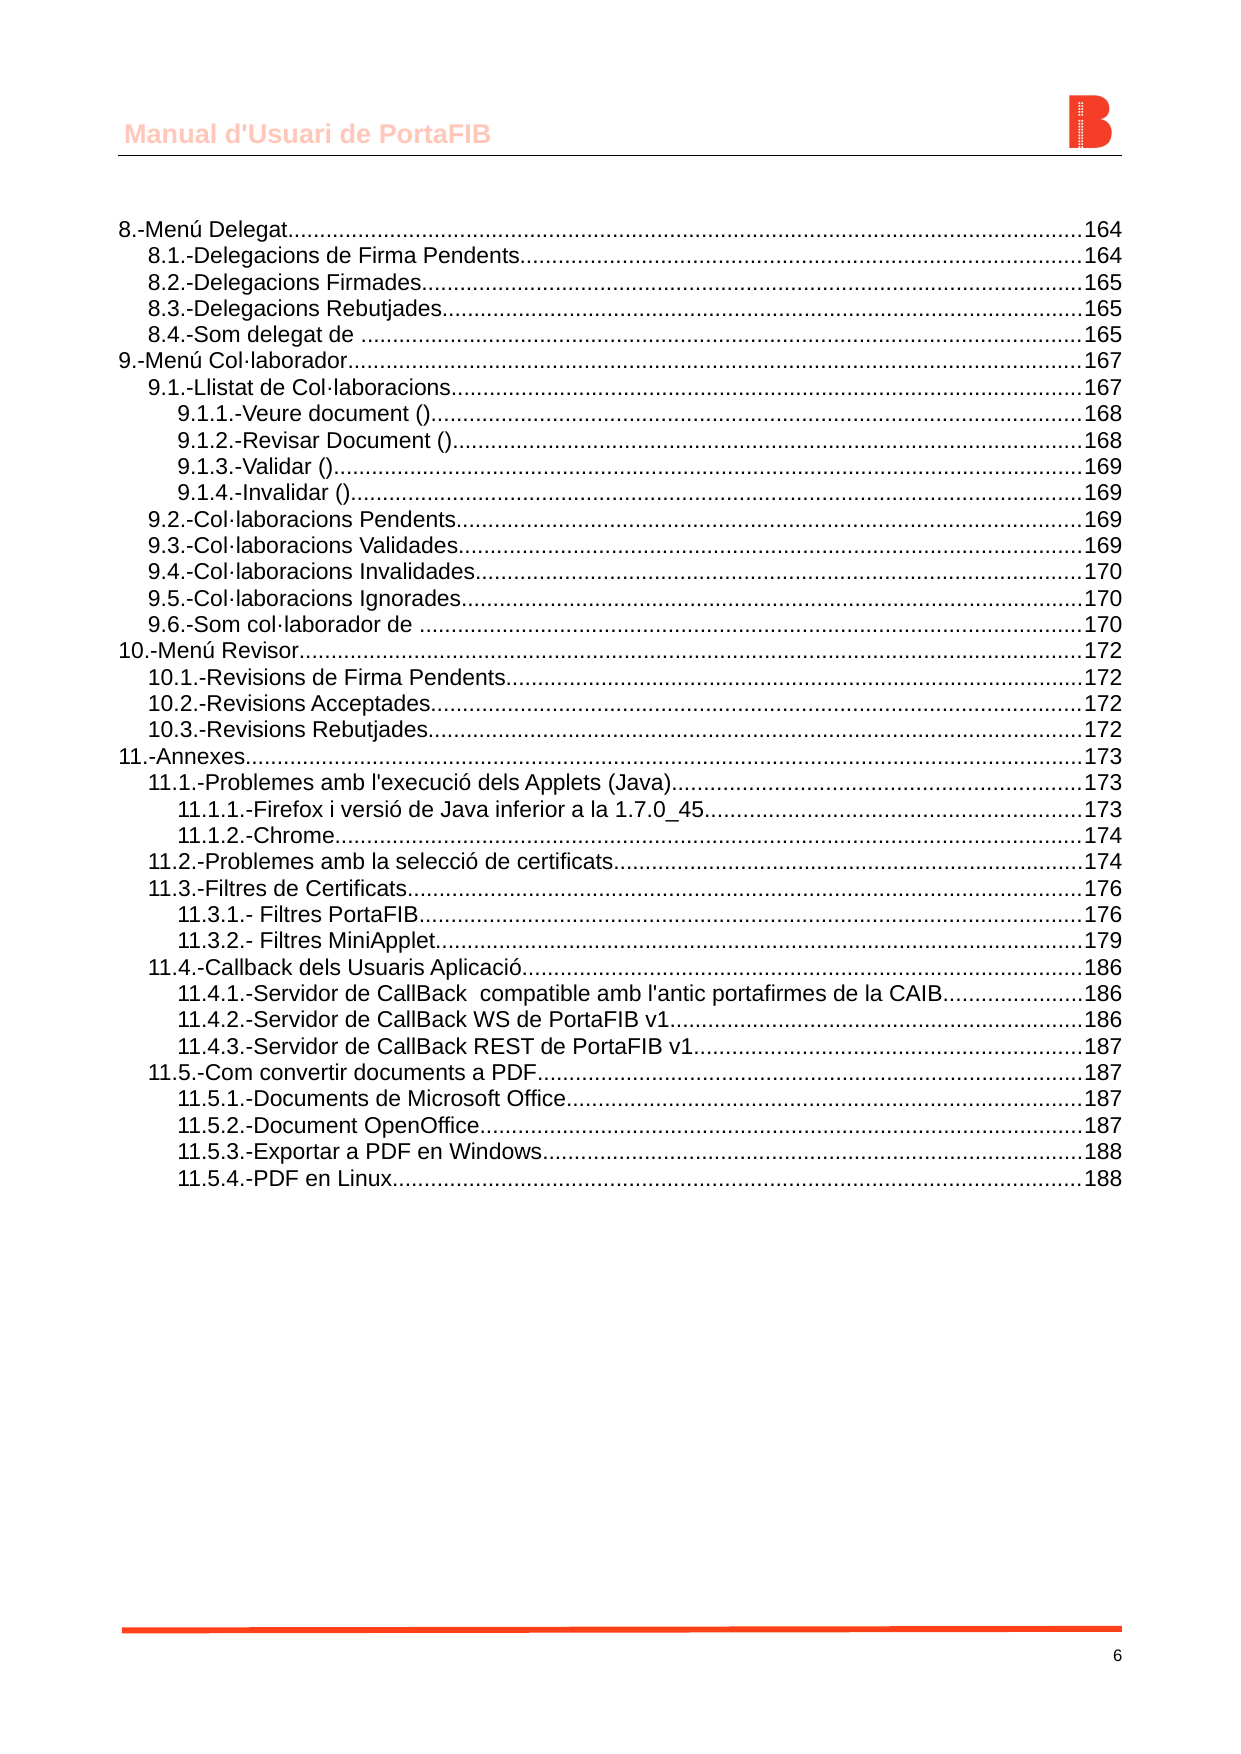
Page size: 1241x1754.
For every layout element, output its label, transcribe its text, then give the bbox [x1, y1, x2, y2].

text 10.3.-Revisions Rebutjades 172 [148, 716, 1122, 743]
text 11.1.1.-Firefox i versió de Java inferior a la 1.7.0_45 173 [177, 796, 1122, 822]
text 11.1.2.-Chrome 174 [177, 822, 1122, 848]
text 10.2.-Revisions Acceptades 172 [148, 690, 1122, 716]
text 11.4.2.-Servidor de CallBack WS de PortaFIB v1 186 [177, 1006, 1122, 1033]
text 11.2.-Problemes amb la selecció de certificats 174 [148, 848, 1122, 874]
text 10.1.-Revisions de Firma Pendents 172 [148, 664, 1122, 690]
text 8.1.-Delegacions de Firma Pendents 164 [148, 242, 1122, 268]
text 11.3.1.- Filtres PortaFIB 176 [177, 901, 1122, 927]
text 9.1.4.-Invalidar () 169 [177, 479, 1122, 506]
text 9.1.2.-Revisar Document () 168 [177, 427, 1122, 453]
text 11.4.3.-Servidor de CallBack REST de PortaFIB v1 187 [177, 1033, 1122, 1059]
text 11.4.-Callback dels Usuaris Aplicació 186 [148, 954, 1122, 980]
picture [1063, 94, 1117, 150]
text 11.5.1.-Documents de Microsoft Office 187 [177, 1085, 1122, 1112]
text 11.-Annexes 173 [118, 743, 1122, 769]
text 11.5.4.-PDF en Linux 188 [177, 1164, 1122, 1191]
text 8.-Menú Delegat 164 [118, 216, 1122, 242]
text 11.5.3.-Exportar a PDF en Windows 188 [177, 1138, 1122, 1164]
text 9.-Menú Col·laborador 167 [118, 347, 1122, 374]
text 9.4.-Col·laboracions Invalidades 170 [148, 558, 1122, 585]
text 9.6.-Som col·laborador de ... 170 [148, 611, 1122, 637]
text 9.2.-Col·laboracions Pendents 169 [148, 506, 1122, 532]
text 9.1.-Llistat de Col·laboracions 167 [148, 374, 1122, 400]
text 8.3.-Delegacions Rebutjades 165 [148, 295, 1122, 321]
text 8.2.-Delegacions Firmades 165 [148, 268, 1122, 295]
text 9.3.-Col·laboracions Validades 169 [148, 532, 1122, 558]
text 11.3.2.- Filtres MiniApplet 179 [177, 927, 1122, 954]
text 9.5.-Col·laboracions Ignorades 170 [148, 585, 1122, 611]
text 11.3.-Filtres de Certificats 176 [148, 874, 1122, 901]
text 11.4.1.-Servidor de CallBack compatible amb l'antic portafirmes de la CAIB 186 [177, 980, 1122, 1006]
text 11.1.-Problemes amb l'execució dels Applets (Java) 173 [148, 769, 1122, 796]
text 9.1.1.-Veure document () 168 [177, 400, 1122, 427]
text 11.5.-Com convertir documents a PDF 187 [148, 1059, 1122, 1085]
text 10.-Menú Revisor 172 [118, 637, 1122, 664]
text 11.5.2.-Document OpenOffice 187 [177, 1112, 1122, 1138]
text 8.4.-Som delegat de ... 165 [148, 321, 1122, 347]
text 9.1.3.-Validar () 169 [177, 453, 1122, 479]
